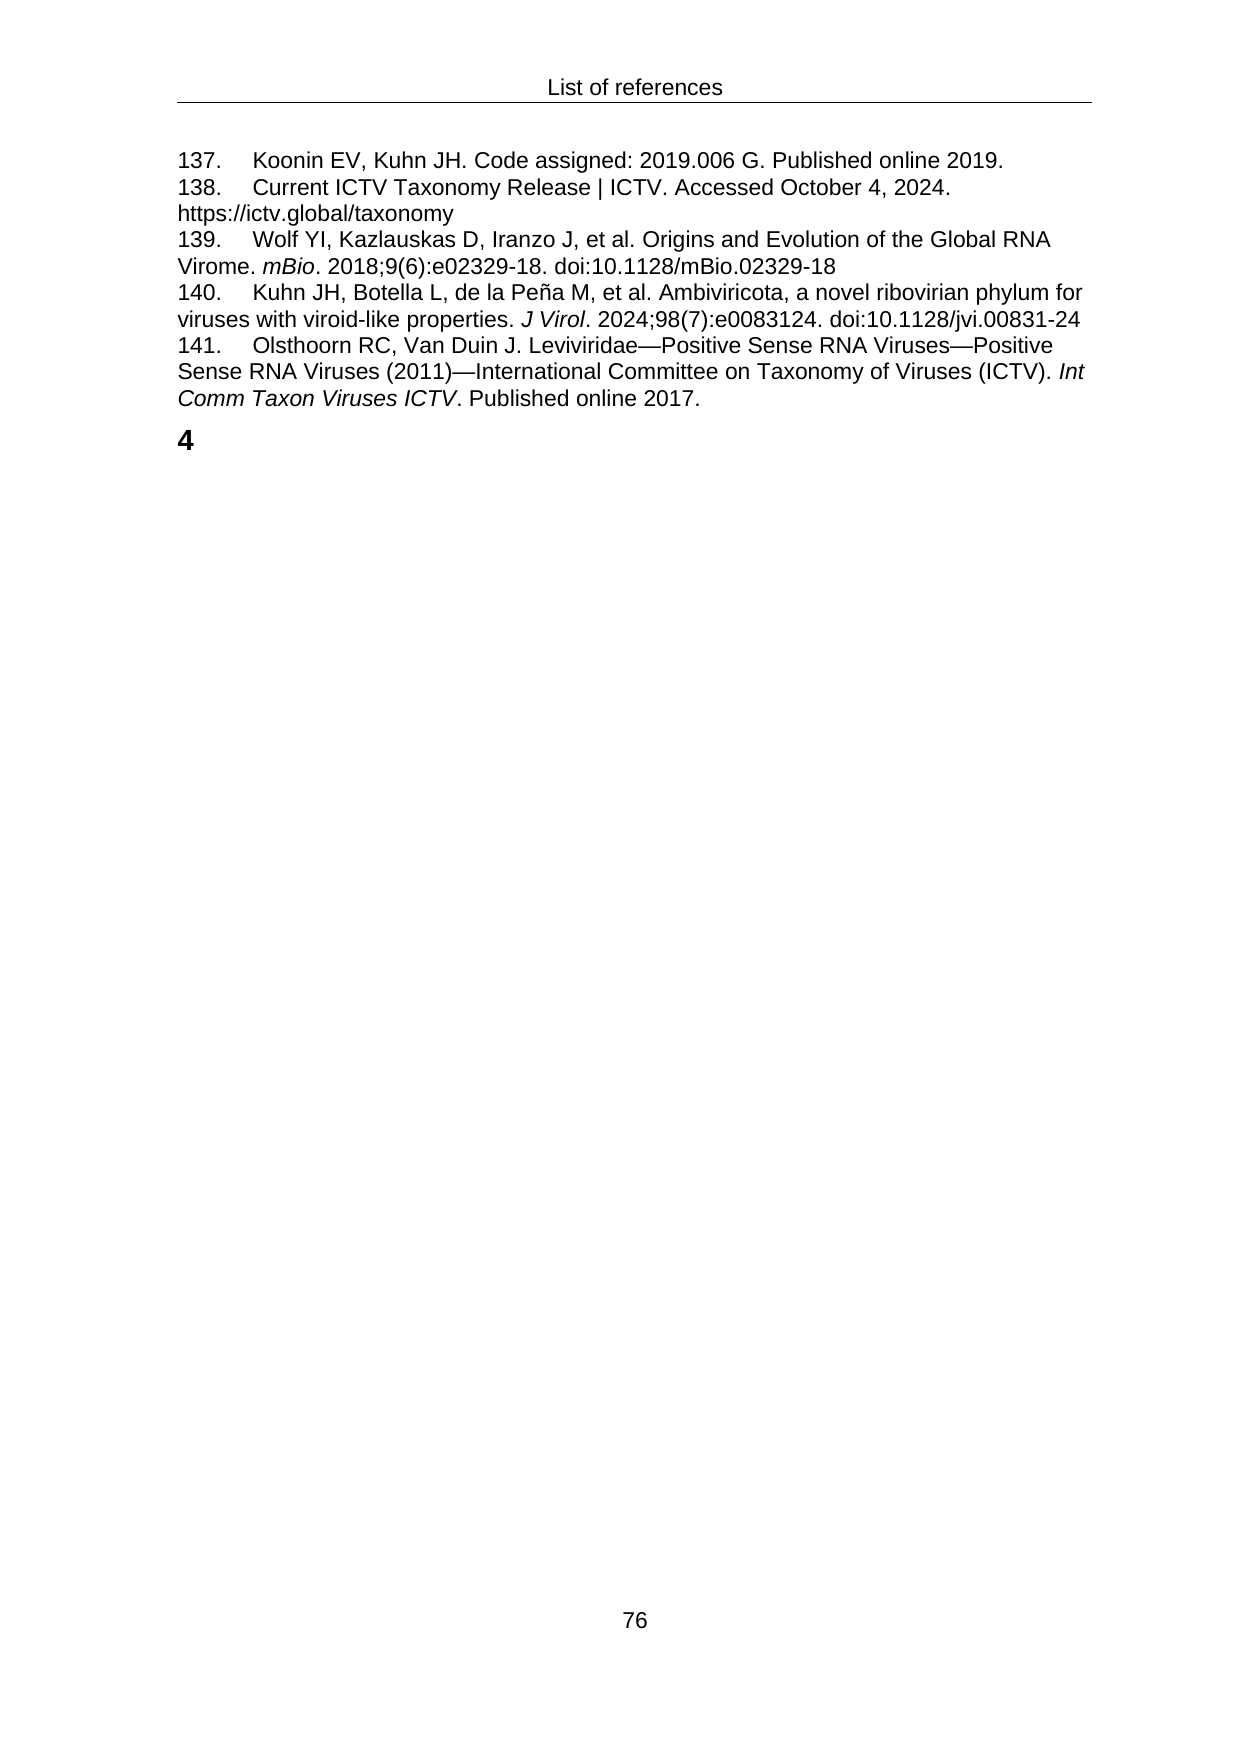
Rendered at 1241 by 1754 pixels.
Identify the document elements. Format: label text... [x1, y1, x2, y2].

text 138. Current ICTV Taxonomy Release | ICTV. Accessed October 4, 2024. https://ictv.global/taxonomy [177, 174, 1092, 226]
text 137. Koonin EV, Kuhn JH. Code assigned: 2019.006 G. Published online 2019. [177, 147, 1092, 174]
text 141. Olsthoorn RC, Van Duin J. Leviviridae—Positive Sense RNA Viruses—Positive Sense RNA Viruses (2011)—International Committee on Taxonomy of Viruses (ICTV). Int Comm Taxon Viruses ICTV. Published online 2017. [177, 332, 1092, 411]
text 139. Wolf YI, Kazlauskas D, Iranzo J, et al. Origins and Evolution of the Global RNA Virome. mBio. 2018;9(6):e02329-18. doi:10.1128/mBio.02329-18 [177, 226, 1092, 279]
text 140. Kuhn JH, Botella L, de la Peña M, et al. Ambiviricota, a novel ribovirian phylum for viruses with viroid-like properties. J Virol. 2024;98(7):e0083124. doi:10.1128/jvi.00831-24 [177, 279, 1092, 332]
